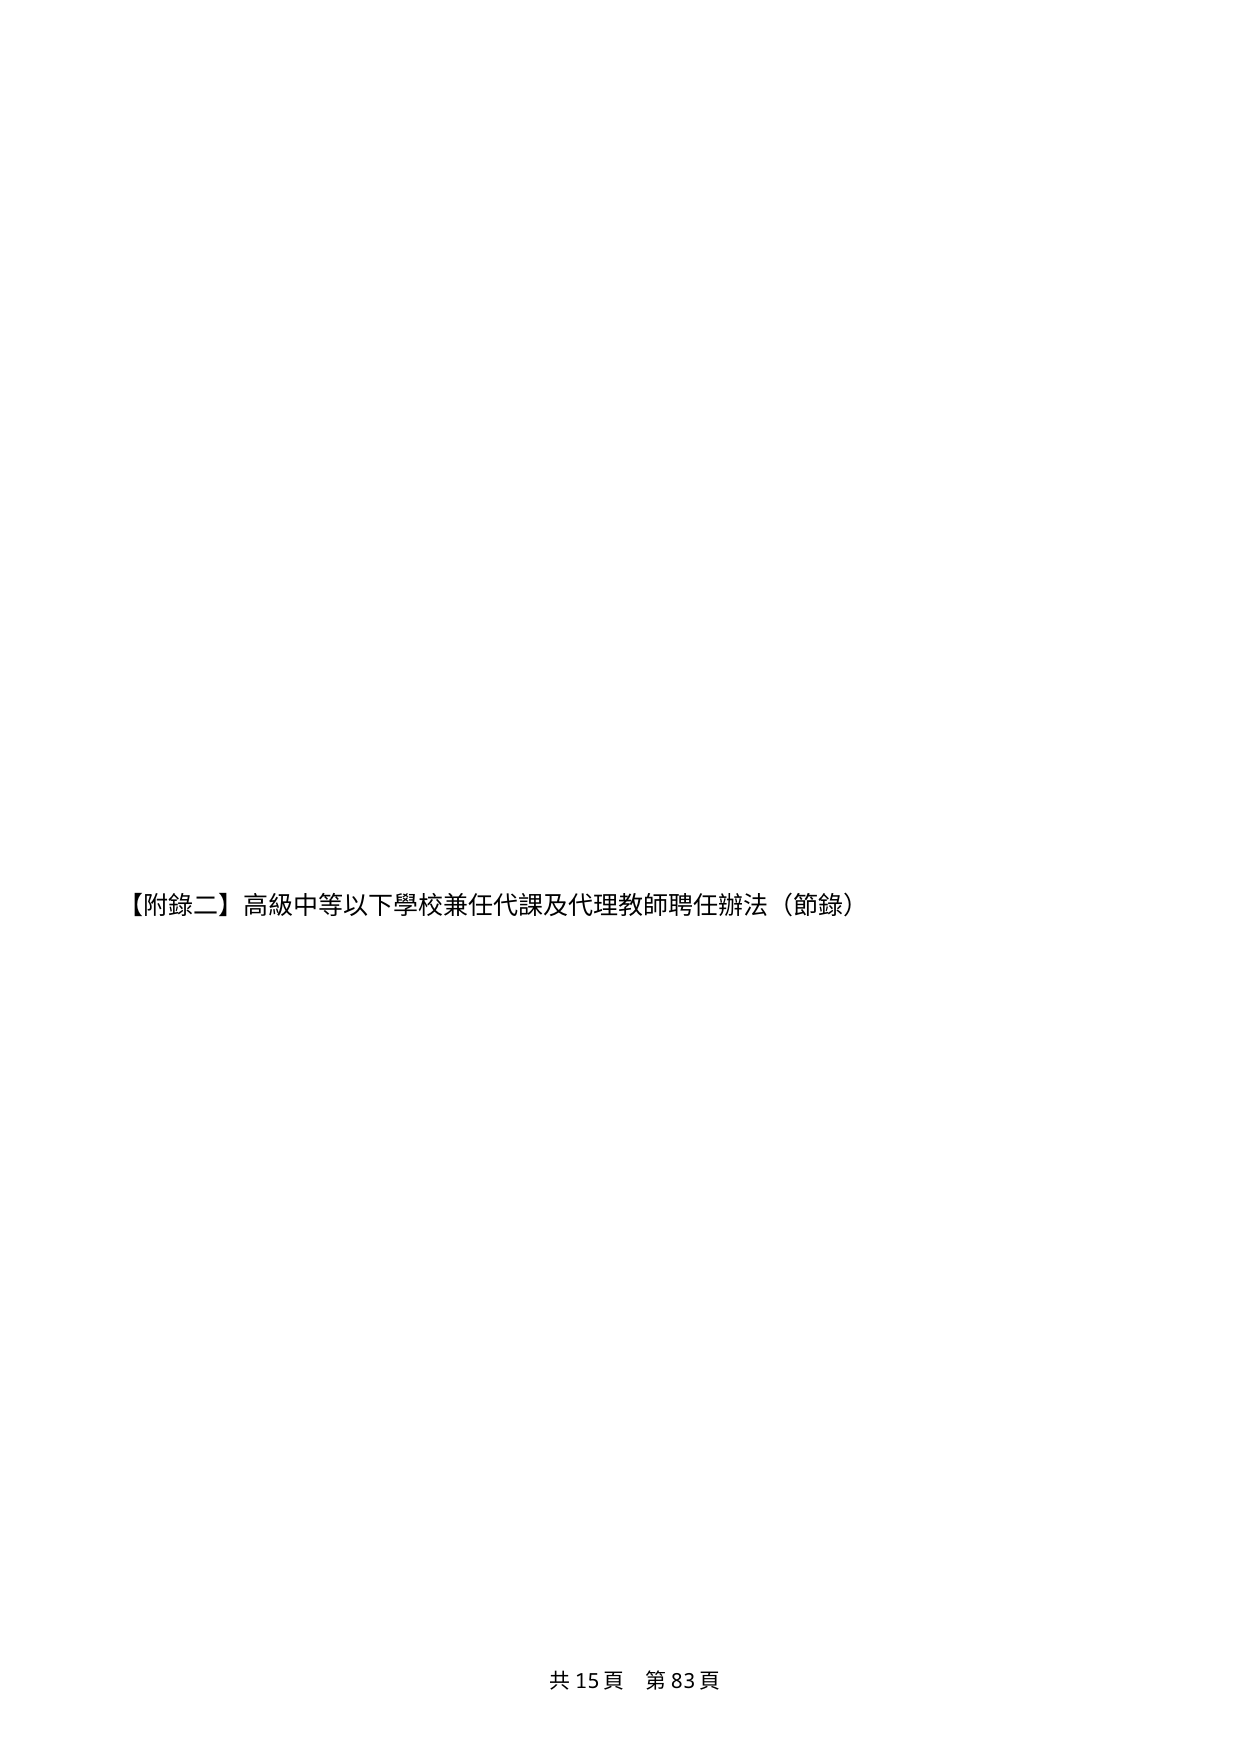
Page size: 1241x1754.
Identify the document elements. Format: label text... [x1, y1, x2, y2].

text 【附錄二】高級中等以下學校兼任代課及代理教師聘任辦法（節錄） [118, 862, 1152, 924]
